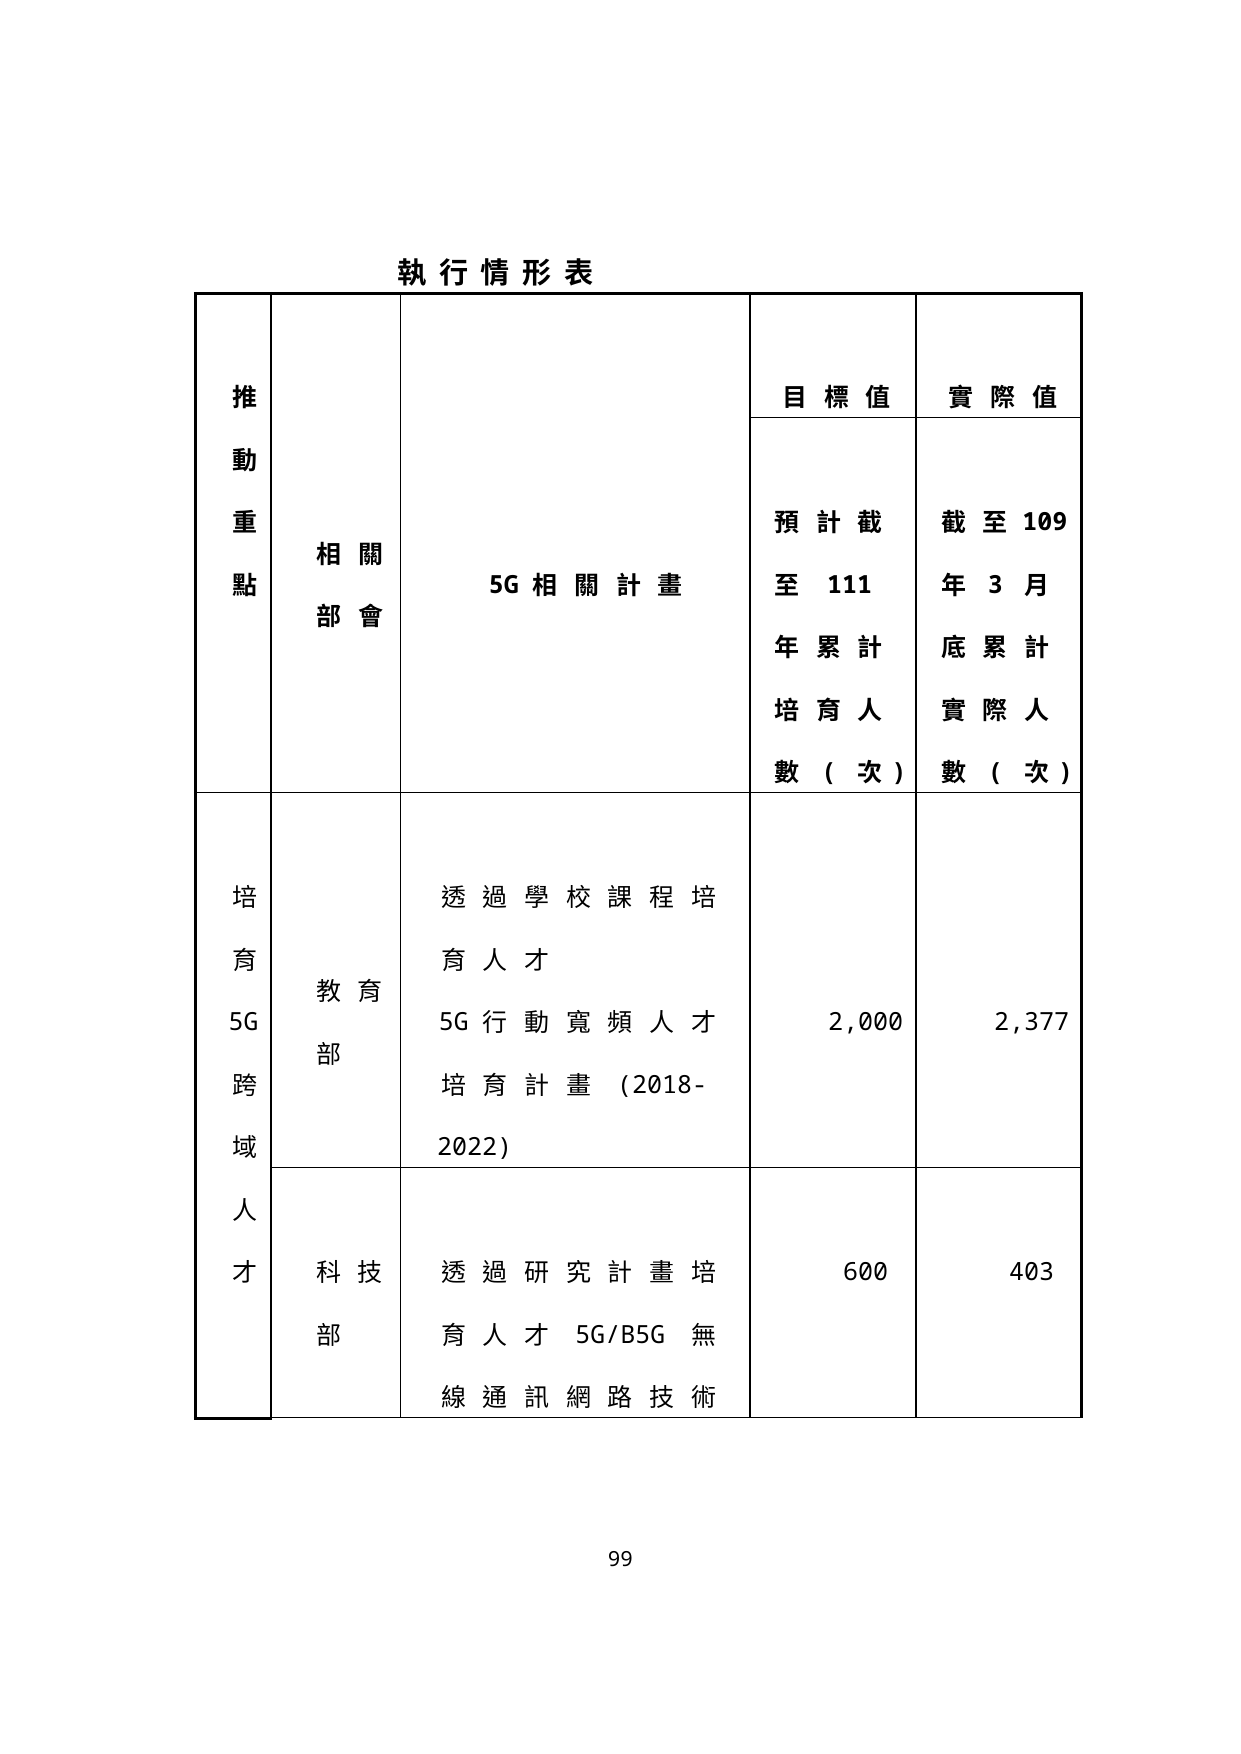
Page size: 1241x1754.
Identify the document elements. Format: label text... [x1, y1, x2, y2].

table_header 推動重點 [197, 295, 270, 792]
table_cell 透過學校課程培育人才 5G行動寬頻人才培育計畫(2018-2022) [401, 793, 749, 1167]
table_header 目標值 [751, 295, 915, 417]
table_header 5G相關計畫 [401, 295, 749, 792]
table_cell 教育部 [272, 793, 400, 1167]
table_cell 截至109年3月底累計實際人數(次) [917, 418, 1080, 792]
table_cell 培育5G跨域人才 [197, 793, 270, 1417]
table_header 相關部會 [272, 295, 400, 792]
table_header 實際值 [917, 295, 1080, 417]
table_cell 2,377 [917, 793, 1080, 1167]
table_cell 2,000 [751, 793, 915, 1167]
text 執行情形表 [183, 229, 1087, 292]
table_cell 透過研究計畫培育人才5G/B5G無線通訊網路技術 [401, 1168, 749, 1417]
table_cell 403 [917, 1168, 1080, 1417]
table_cell 預計截至111年累計培育人數(次) [751, 418, 915, 792]
table_cell 600 [751, 1168, 915, 1417]
table_cell 科技部 [272, 1168, 400, 1417]
